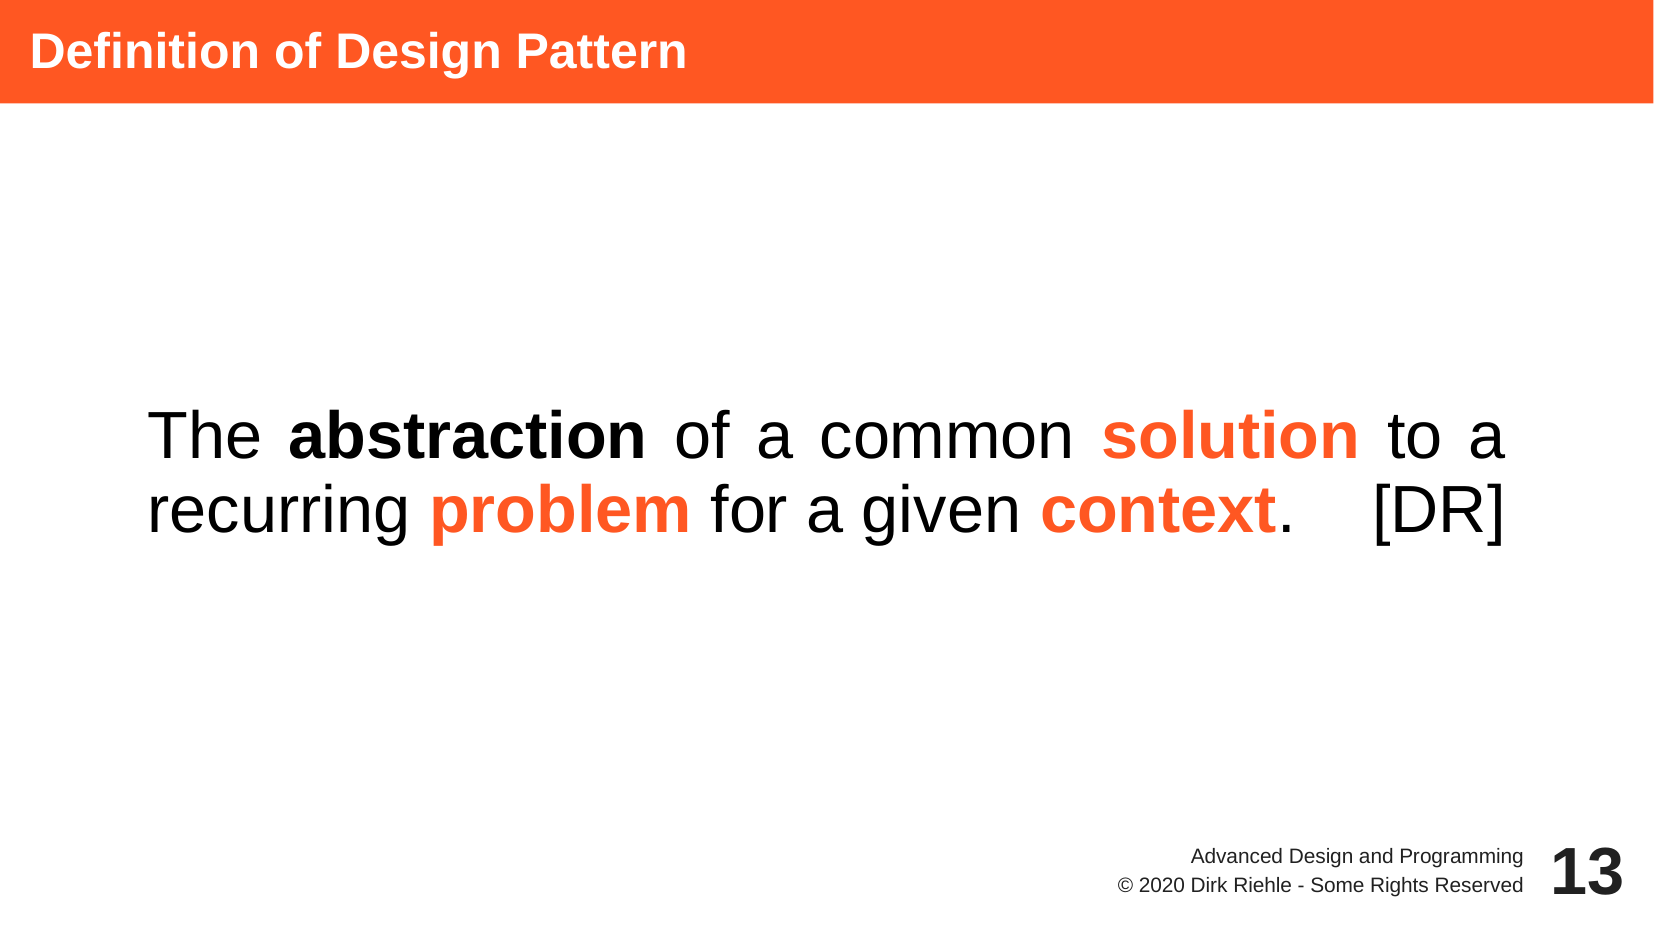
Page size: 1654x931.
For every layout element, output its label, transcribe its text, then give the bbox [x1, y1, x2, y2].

title Definition of Design Pattern [0, 0, 1654, 104]
subtitle The abstraction of a common solution to a recurring problem for a given context. [DR] [29, 132, 1625, 813]
